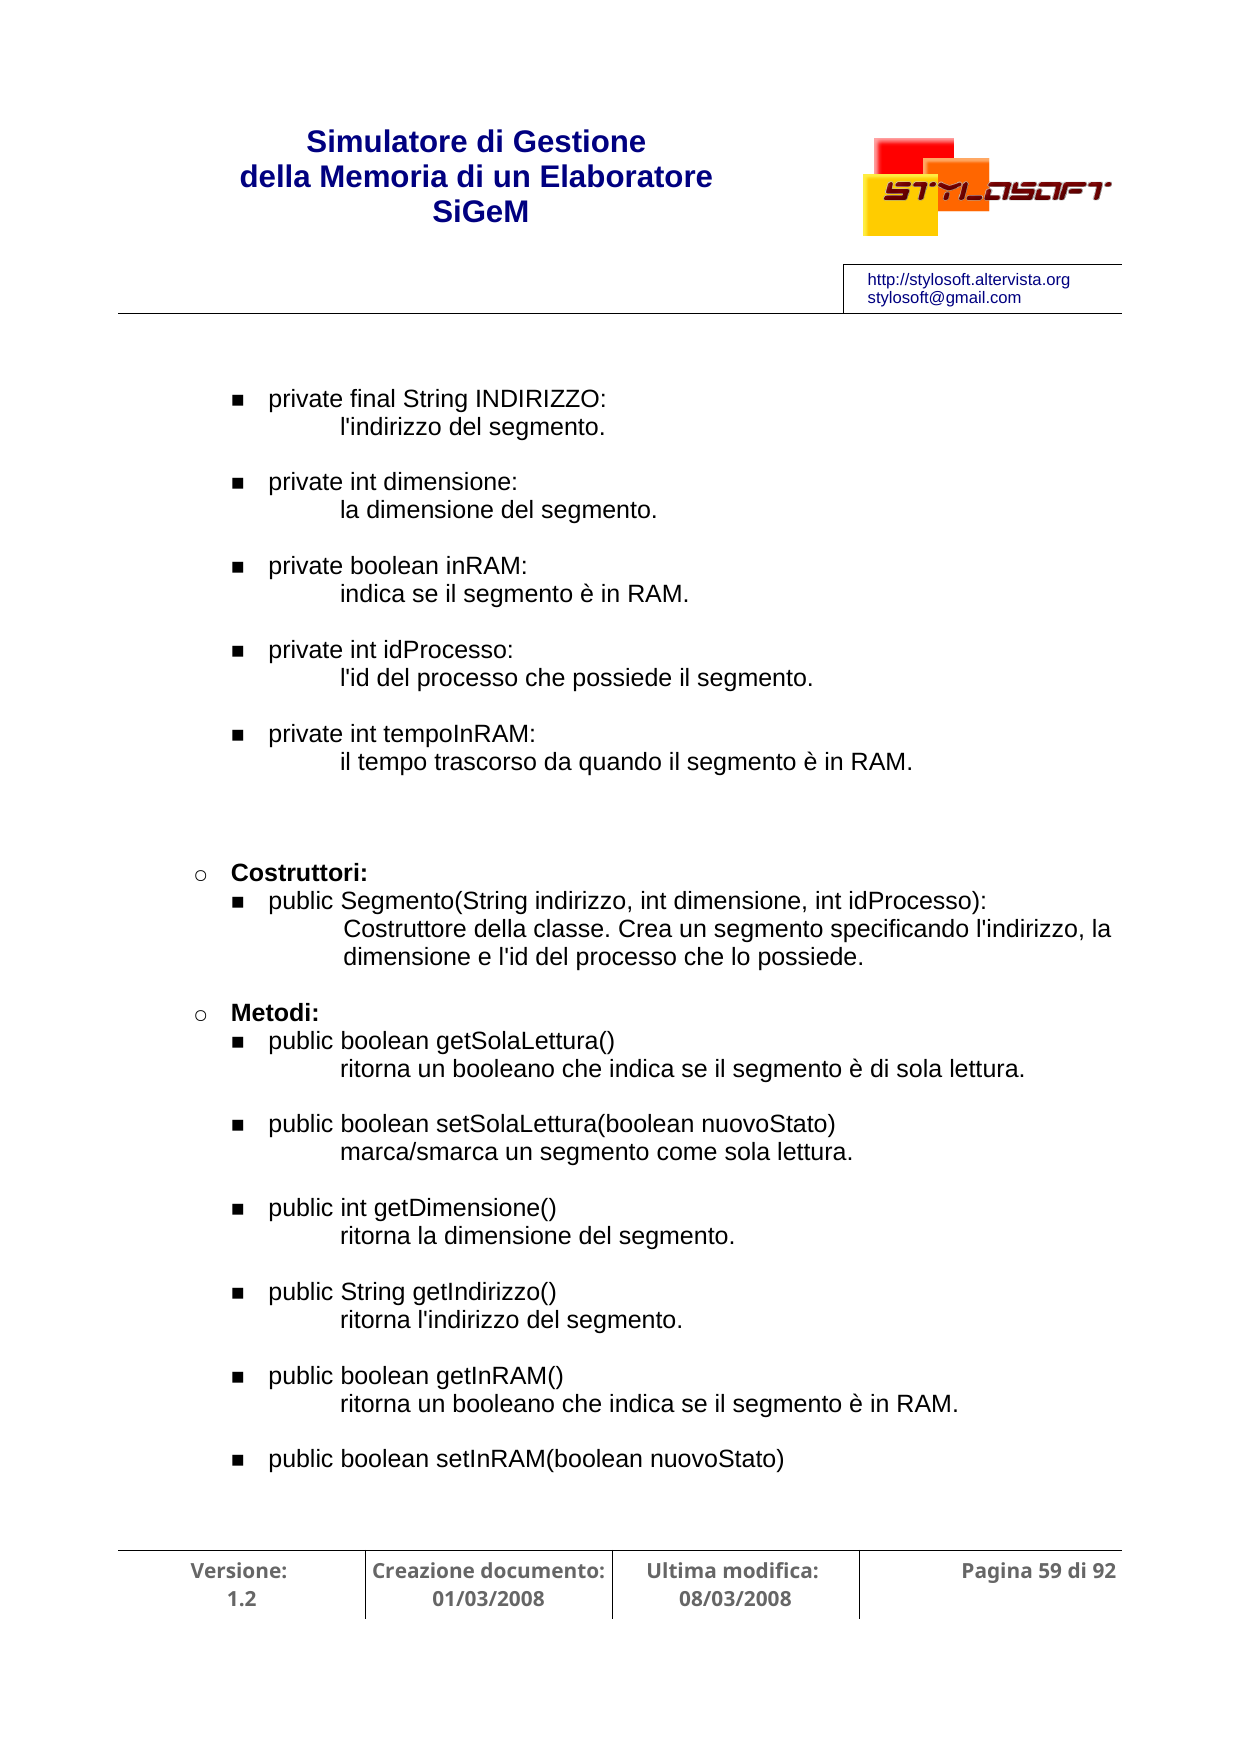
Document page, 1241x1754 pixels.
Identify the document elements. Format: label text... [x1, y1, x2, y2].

text il tempo trascorso da quando il segmento è in RAM. [118, 747, 1122, 775]
list Metodi: [193, 999, 1122, 1027]
text ritorna la dimensione del segmento. [118, 1222, 1122, 1250]
text marca/smarca un segmento come sola lettura. [118, 1138, 1122, 1166]
list Costruttore della classe. Crea un segmento specificando l'indirizzo, la dimensione e l'id del processo che lo possiede. [306, 915, 1122, 971]
list private final String INDIRIZZO: [231, 384, 1122, 412]
list private int idProcesso: [231, 636, 1122, 664]
text l'indirizzo del segmento. [118, 412, 1122, 440]
list public boolean getInRAM() [231, 1362, 1122, 1389]
list public boolean getSolaLettura() [231, 1027, 1122, 1054]
list public int getDimensione() [231, 1194, 1122, 1222]
list private int dimensione: [231, 468, 1122, 496]
list public Segmento(String indirizzo, int dimensione, int idProcesso): [231, 887, 1122, 915]
text ritorna un booleano che indica se il segmento è di sola lettura. [118, 1054, 1122, 1082]
list private int tempoInRAM: [231, 719, 1122, 747]
text ritorna un booleano che indica se il segmento è in RAM. [118, 1389, 1122, 1417]
text la dimensione del segmento. [118, 496, 1122, 524]
list public boolean setSolaLettura(boolean nuovoStato) [231, 1110, 1122, 1138]
list public boolean setInRAM(boolean nuovoStato) [231, 1445, 1122, 1473]
text ritorna l'indirizzo del segmento. [118, 1306, 1122, 1334]
text indica se il segmento è in RAM. [118, 580, 1122, 608]
list private boolean inRAM: [231, 552, 1122, 580]
picture [848, 123, 1117, 247]
list Costruttori: [193, 859, 1122, 887]
text l'id del processo che possiede il segmento. [118, 664, 1122, 692]
list public String getIndirizzo() [231, 1278, 1122, 1306]
